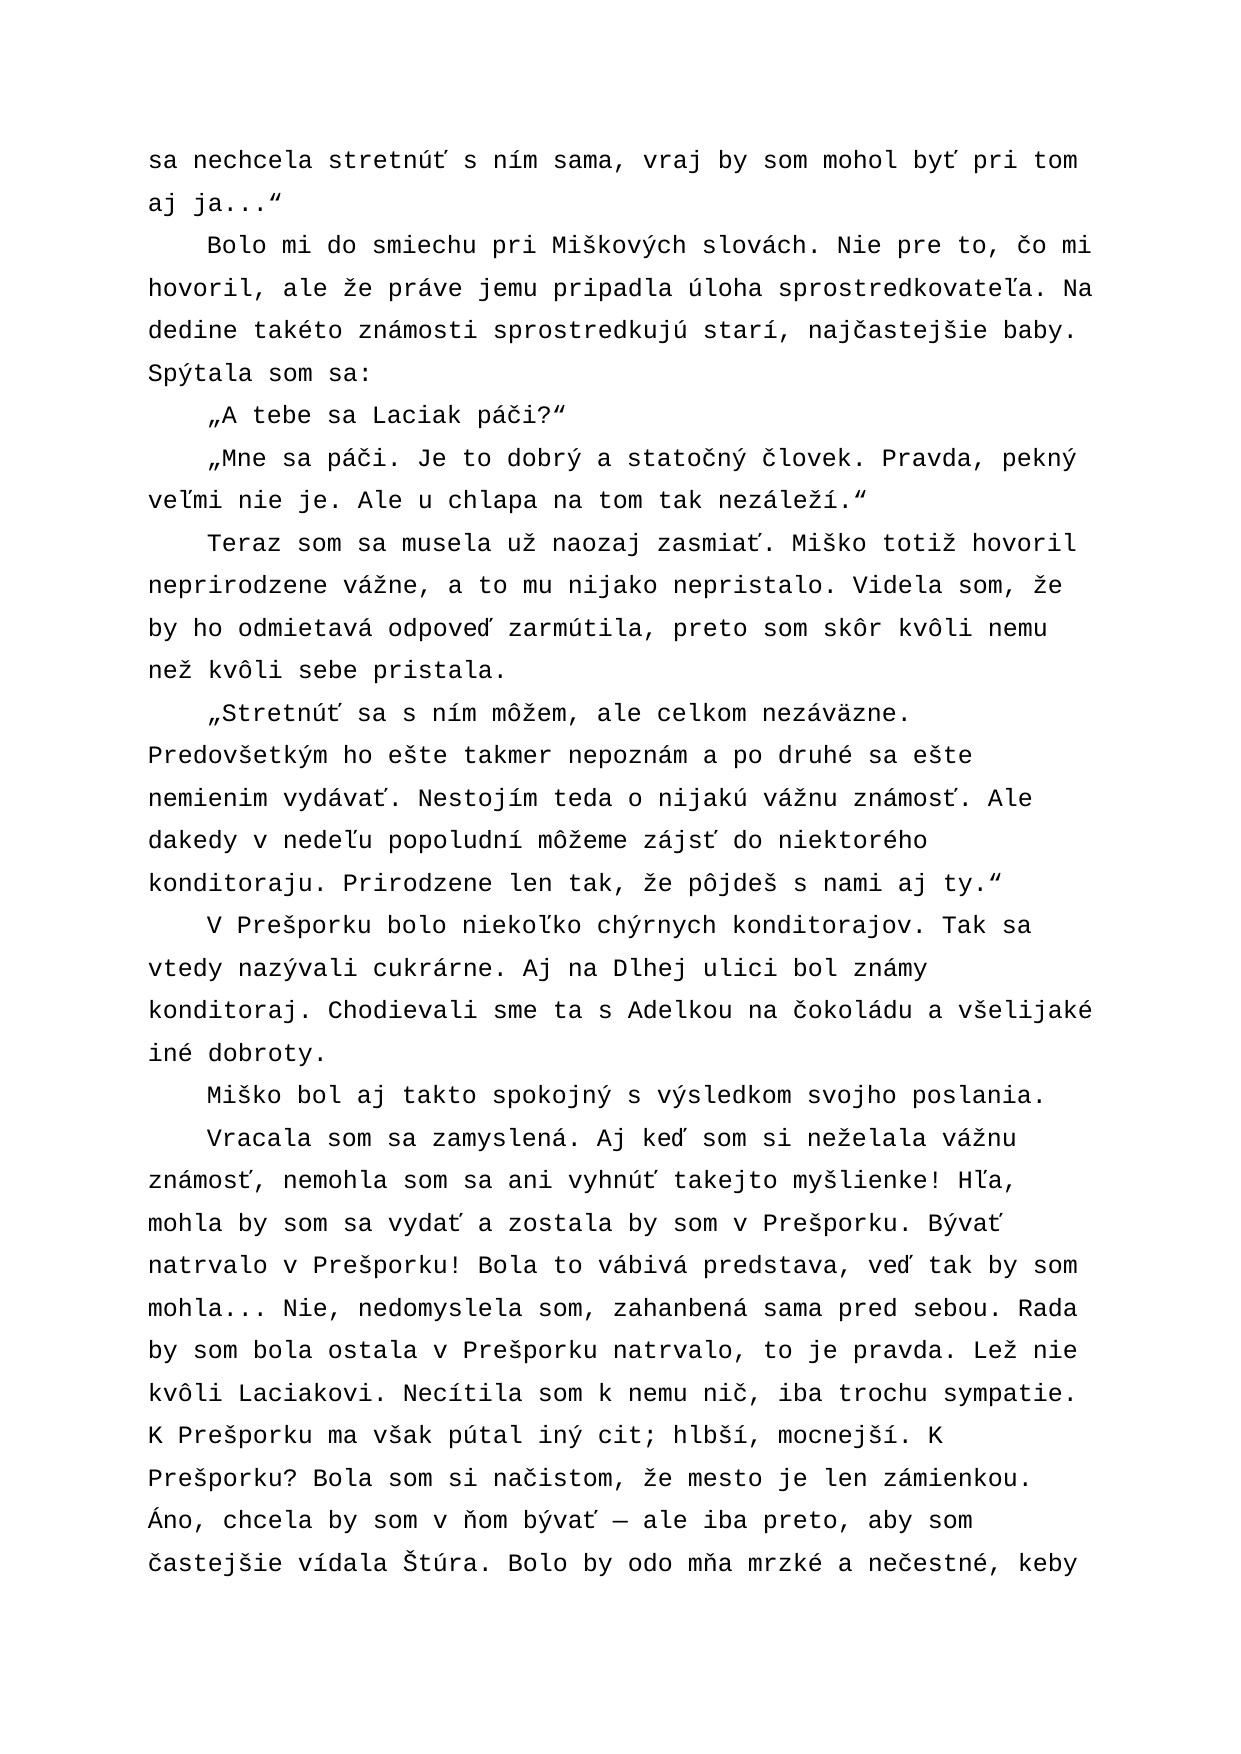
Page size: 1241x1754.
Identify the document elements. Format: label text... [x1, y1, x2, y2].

text Vracala som sa zamyslená. Aj keď som si neželala vážnu známosť, nemohla som sa ani vyhnúť takejto myšlienke! Hľa, mohla by som sa vydať a zostala by som v Prešporku. Bývať natrvalo v Prešporku! Bola to vábivá predstava, veď tak by som mohla... Nie, nedomyslela som, zahanbená sama pred sebou. Rada by som bola ostala v Prešporku natrvalo, to je pravda. Lež nie kvôli Laciakovi. Necítila som k nemu nič, iba trochu sympatie. K Prešporku ma však pútal iný cit; hlbší, mocnejší. K Prešporku? Bola som si načistom, že mesto je len zámienkou. Áno, chcela by som v ňom bývať — ale iba preto, aby som častejšie vídala Štúra. Bolo by odo mňa mrzké a nečestné, keby [148, 1125, 1093, 1578]
text sa nechcela stretnúť s ním sama, vraj by som mohol byť pri tom aj ja...“ [148, 148, 1093, 218]
text „Stretnúť sa s ním môžem, ale celkom nezáväzne. Predovšetkým ho ešte takmer nepoznám a po druhé sa ešte nemienim vydávať. Nestojím teda o nijakú vážnu známosť. Ale dakedy v nedeľu popoludní môžeme zájsť do niektorého konditoraju. Prirodzene len tak, že pôjdeš s nami aj ty.“ [148, 700, 1093, 898]
text Miško bol aj takto spokojný s výsledkom svojho poslania. [148, 1083, 1093, 1111]
text Teraz som sa musela už naozaj zasmiať. Miško totiž hovoril neprirodzene vážne, a to mu nijako nepristalo. Videla som, že by ho odmietavá odpoveď zarmútila, preto som skôr kvôli nemu než kvôli sebe pristala. [148, 530, 1093, 686]
text „Mne sa páči. Je to dobrý a statočný človek. Pravda, pekný veľmi nie je. Ale u chlapa na tom tak nezáleží.“ [148, 445, 1093, 516]
text Bolo mi do smiechu pri Miškových slovách. Nie pre to, čo mi hovoril, ale že práve jemu pripadla úloha sprostredkovateľa. Na dedine takéto známosti sprostredkujú starí, najčastejšie baby. Spýtala som sa: [148, 233, 1093, 388]
text „A tebe sa Laciak páči?“ [148, 403, 1093, 431]
text V Prešporku bolo niekoľko chýrnych konditorajov. Tak sa vtedy nazývali cukrárne. Aj na Dlhej ulici bol známy konditoraj. Chodievali sme ta s Adelkou na čokoládu a všelijaké iné dobroty. [148, 913, 1093, 1068]
